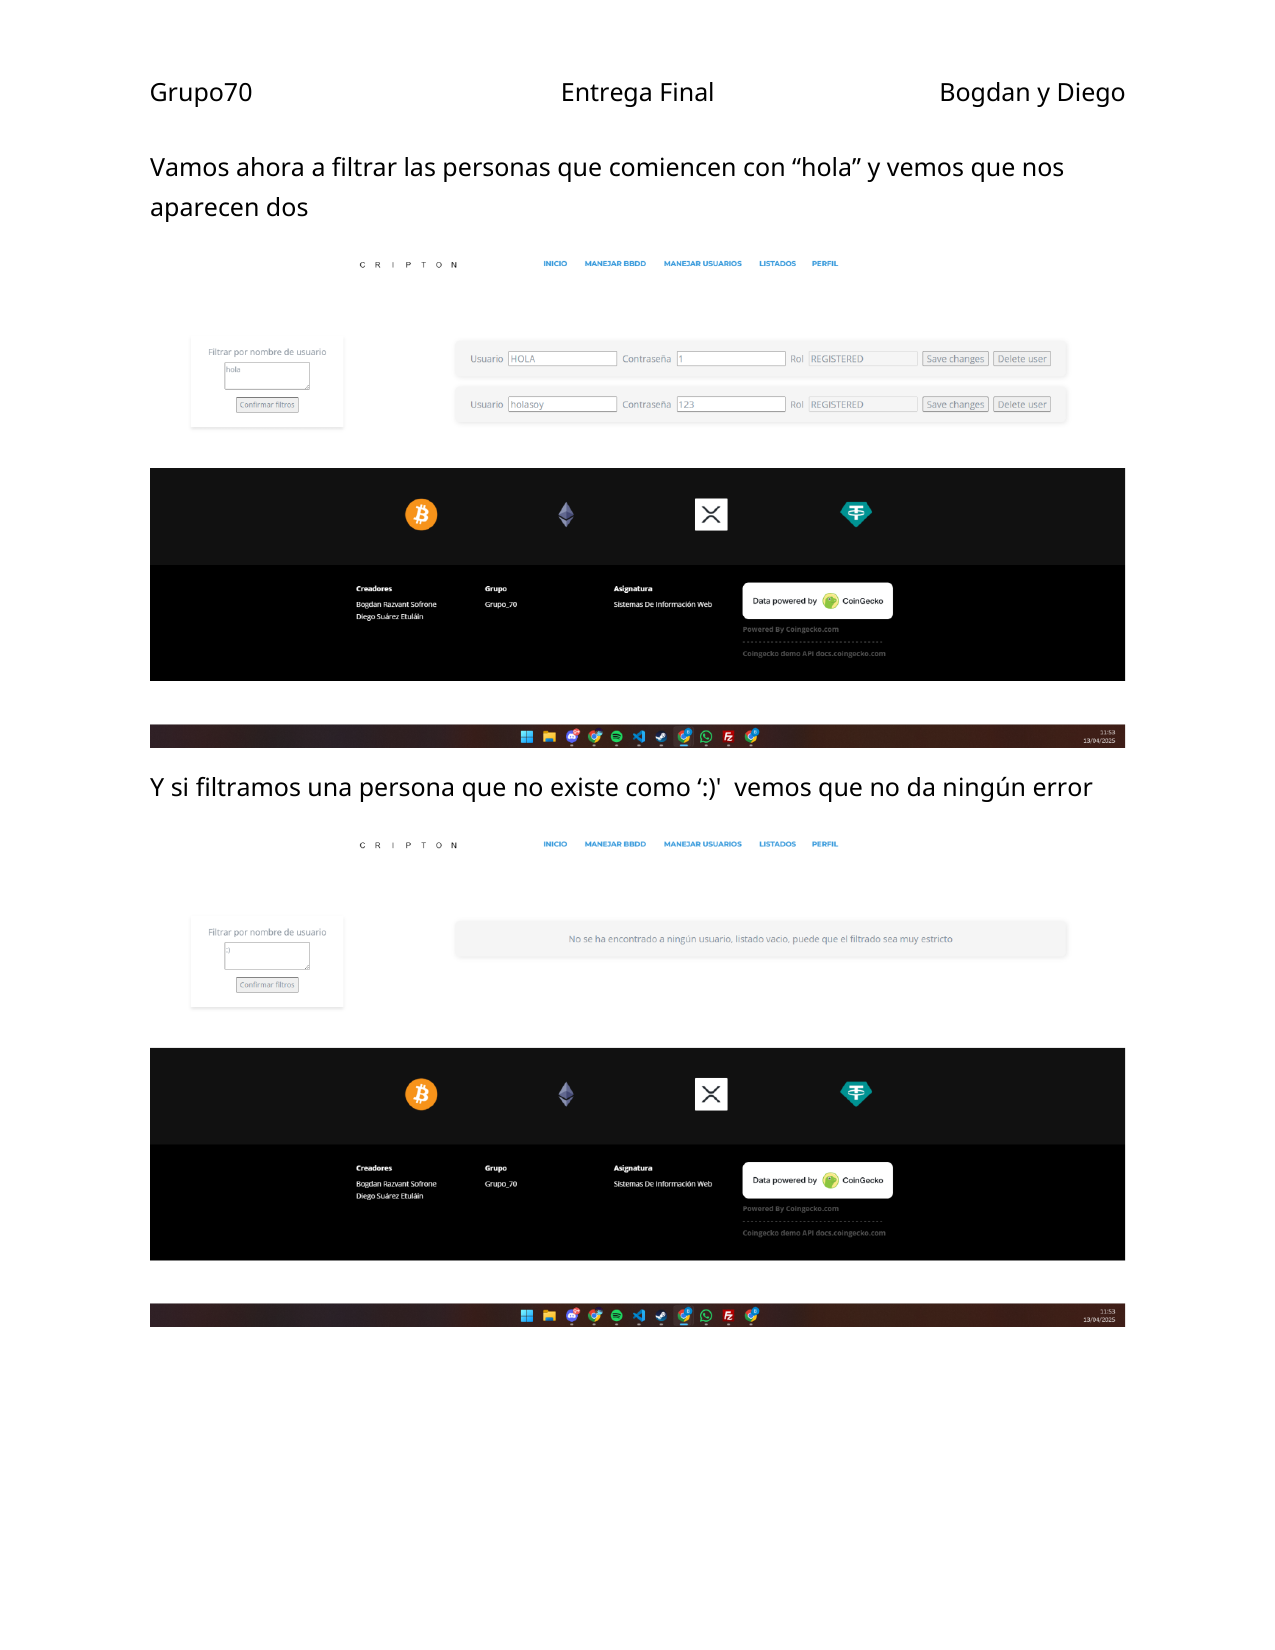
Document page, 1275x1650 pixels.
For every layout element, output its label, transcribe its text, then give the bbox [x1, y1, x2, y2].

text Vamos ahora a filtrar las personas que comiencen con “hola” y vemos que nos aparecen dos [150, 150, 1125, 223]
text Y si filtramos una persona que no existe como ‘:)' vemos que no da ningún error [150, 769, 1125, 803]
